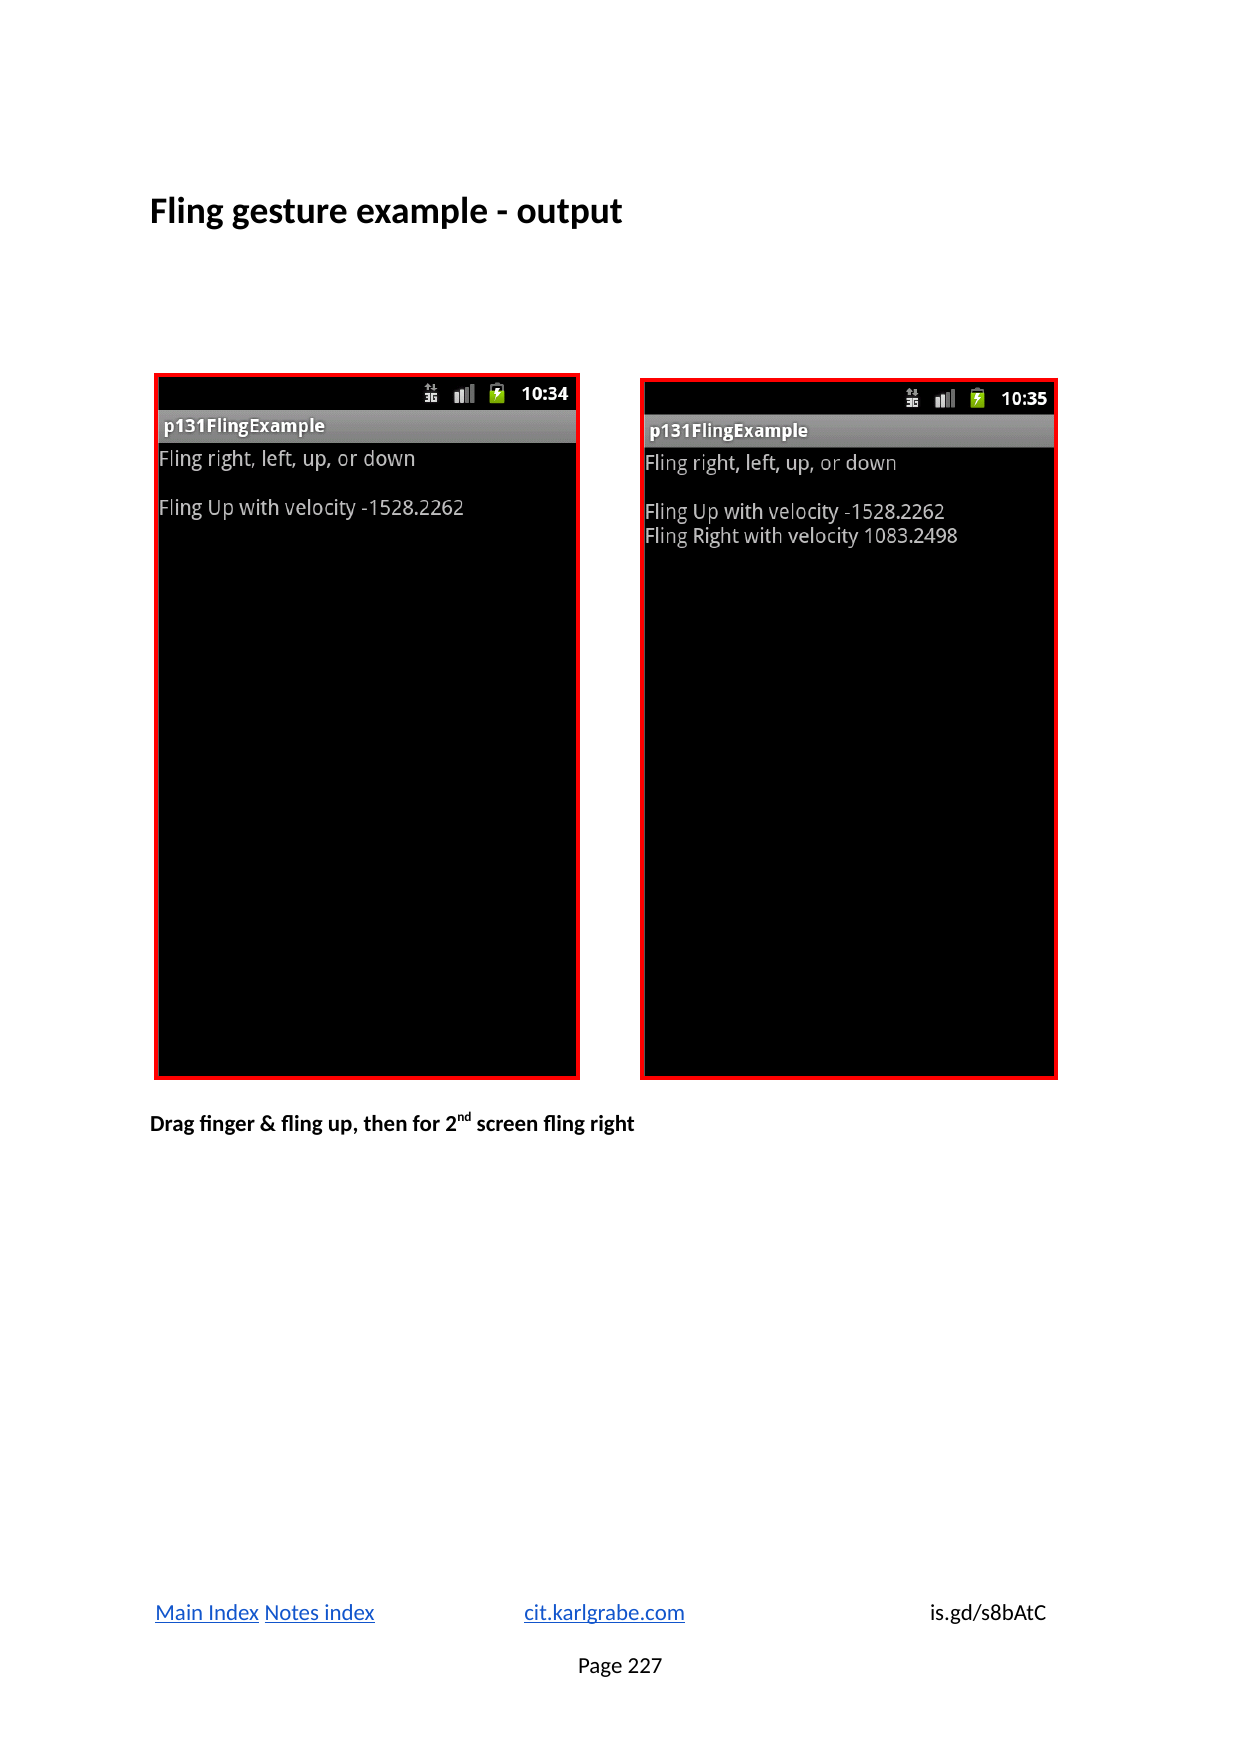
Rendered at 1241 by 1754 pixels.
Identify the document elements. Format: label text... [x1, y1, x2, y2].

picture [644, 382, 1054, 1076]
picture [158, 377, 576, 1076]
subtitle Fling gesture example - output [150, 187, 1090, 233]
text Drag finger & fling up, then for 2nd screen fling right [150, 1109, 1090, 1137]
